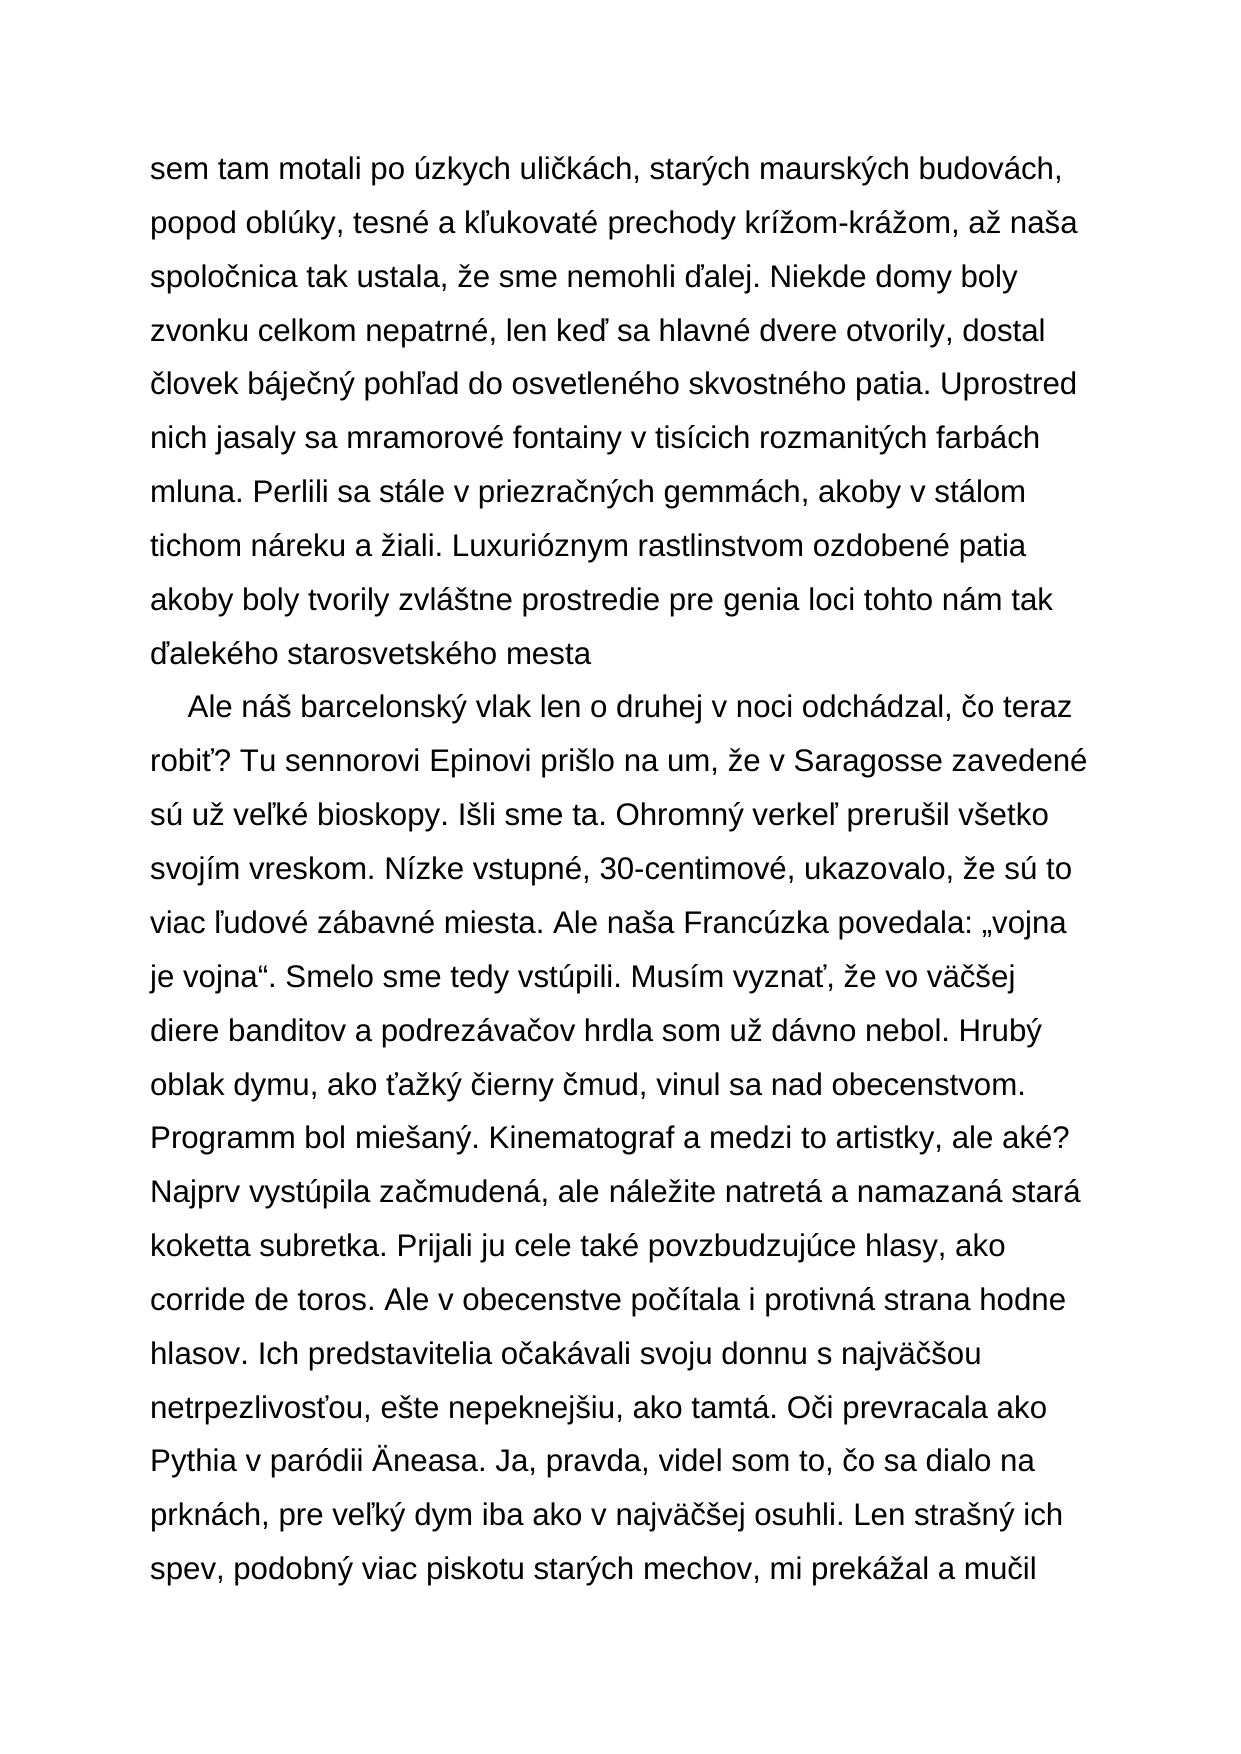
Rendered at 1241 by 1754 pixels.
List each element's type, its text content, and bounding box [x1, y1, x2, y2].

text sem tam motali po úzkych uličkách, starých maurských budovách, popod oblúky, tesné a kľukovaté prechody krížom-krážom, až naša spoločnica tak ustala, že sme nemohli ďalej. Niekde domy boly zvonku celkom nepatrné, len keď sa hlavné dvere otvorily, dostal človek báječný pohľad do osvetleného skvostného patia. Uprostred nich jasaly sa mramorové fontainy v tisícich rozmanitých farbách mluna. Perlili sa stále v priezračných gemmách, akoby v stálom tichom náreku a žiali. Luxurióznym rastlinstvom ozdobené patia akoby boly tvorily zvláštne prostredie pre genia loci tohto nám tak ďalekého starosvetského mesta [150, 150, 1091, 671]
text Ale náš barcelonský vlak len o druhej v noci odchádzal, čo teraz robiť? Tu sennorovi Epinovi prišlo na um, že v Saragosse za­vedené sú už veľké bioskopy. Išli sme ta. Ohromný verkeľ pre­rušil všetko svojím vreskom. Nízke vstupné, 30-centimové, ukazo­valo, že sú to viac ľudové zábavné miesta. Ale naša Francúzka povedala: „vojna je vojna“. Smelo sme tedy vstúpili. Musím vyznať, že vo väčšej diere banditov a podrezávačov hrdla som už dávno nebol. Hrubý oblak dymu, ako ťažký čierny čmud, vinul sa nad obecenstvom. Programm bol miešaný. Kinematograf a medzi to artistky, ale aké? Najprv vystúpila začmudená, ale náležite natretá a namazaná stará koketta subretka. Prijali ju cele také povzbudzujúce hlasy, ako corride de toros. Ale v obecenstve počítala i protivná strana hodne hlasov. Ich predsta­vitelia očakávali svoju donnu s najväčšou netrpezlivosťou, ešte ne­peknejšiu, ako tamtá. Oči prevracala ako Pythia v paródii Äneasa. Ja, pravda, videl som to, čo sa dialo na prknách, pre veľký dym iba ako v najväčšej osuhli. Len strašný ich spev, podobný viac piskotu starých mechov, mi prekážal a mučil [150, 688, 1091, 1586]
